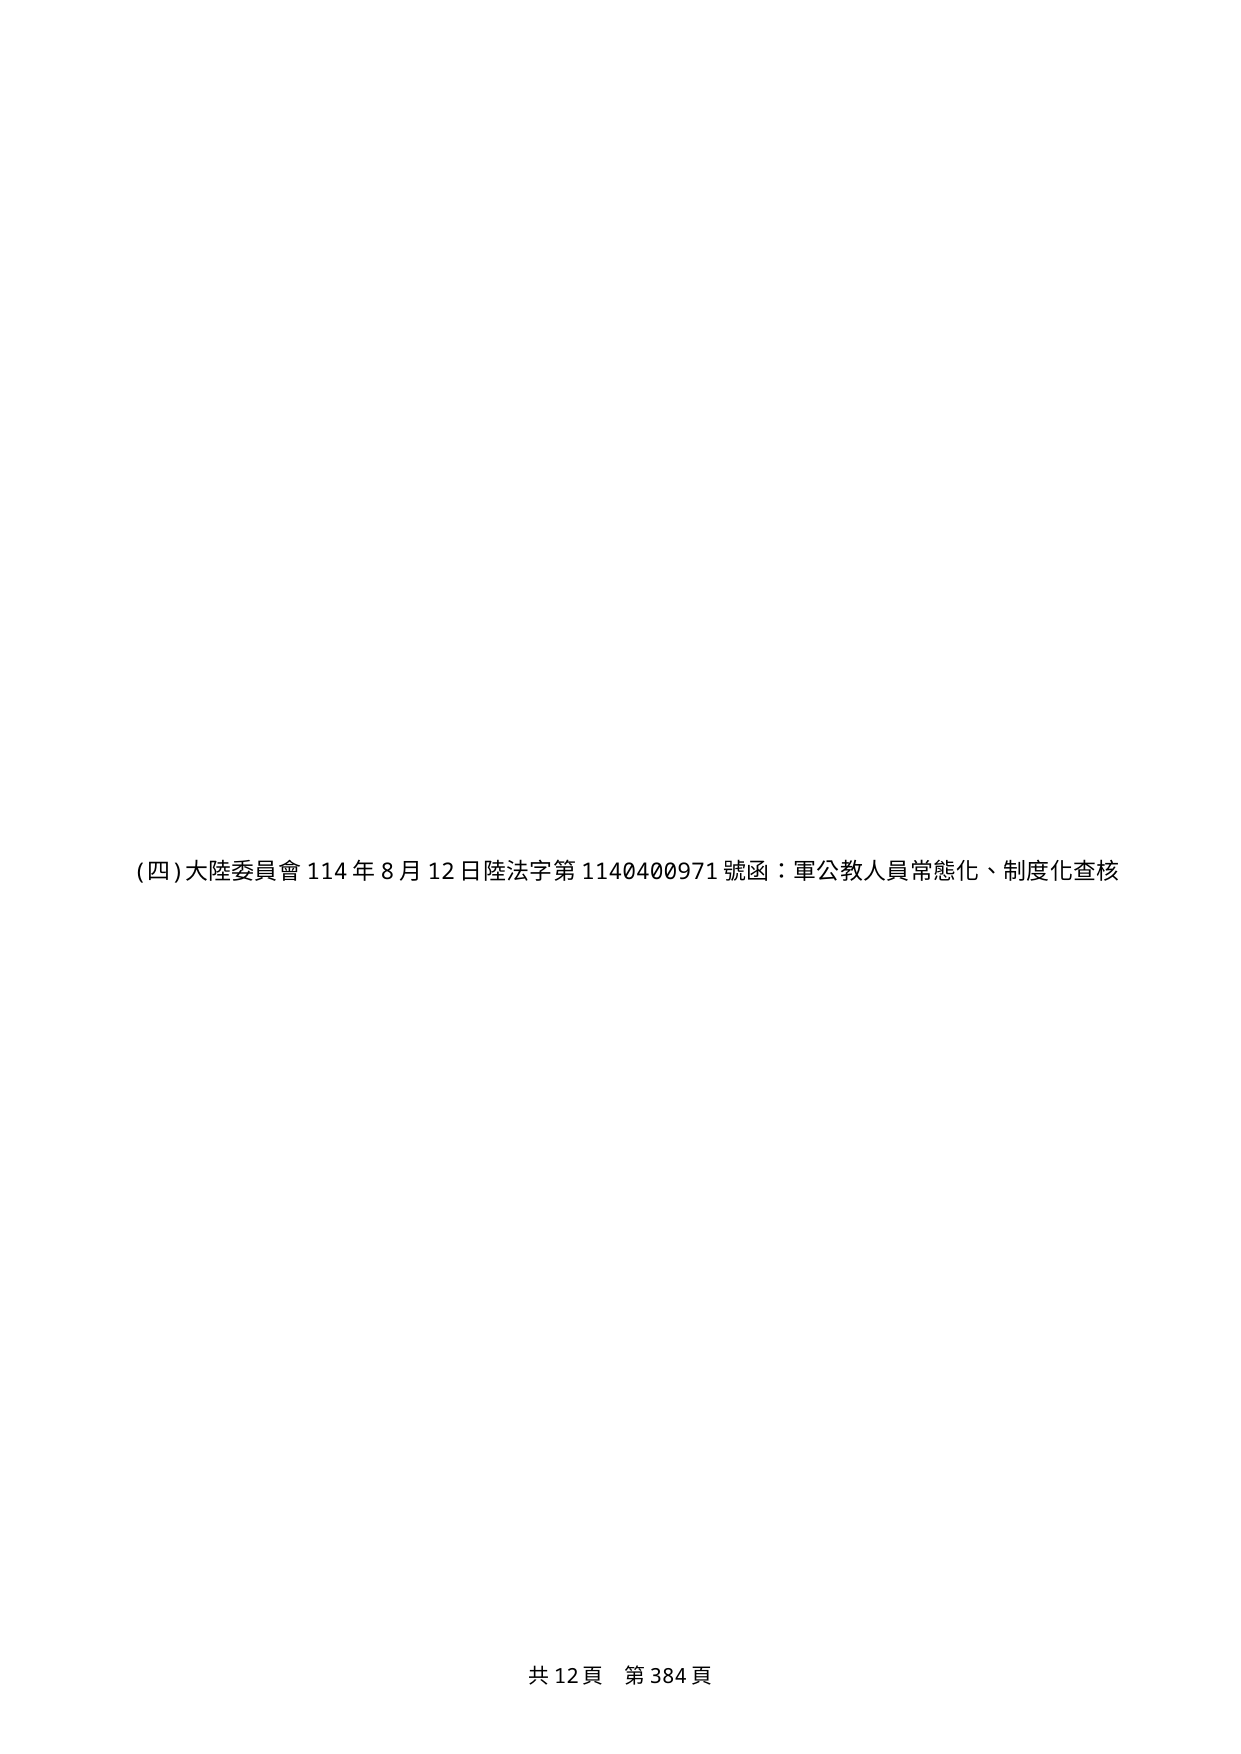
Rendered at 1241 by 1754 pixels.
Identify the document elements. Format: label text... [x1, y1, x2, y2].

text (四)大陸委員會114年8月12日陸法字第1140400971號函：軍公教人員常態化、制度化查核 [133, 828, 1120, 891]
